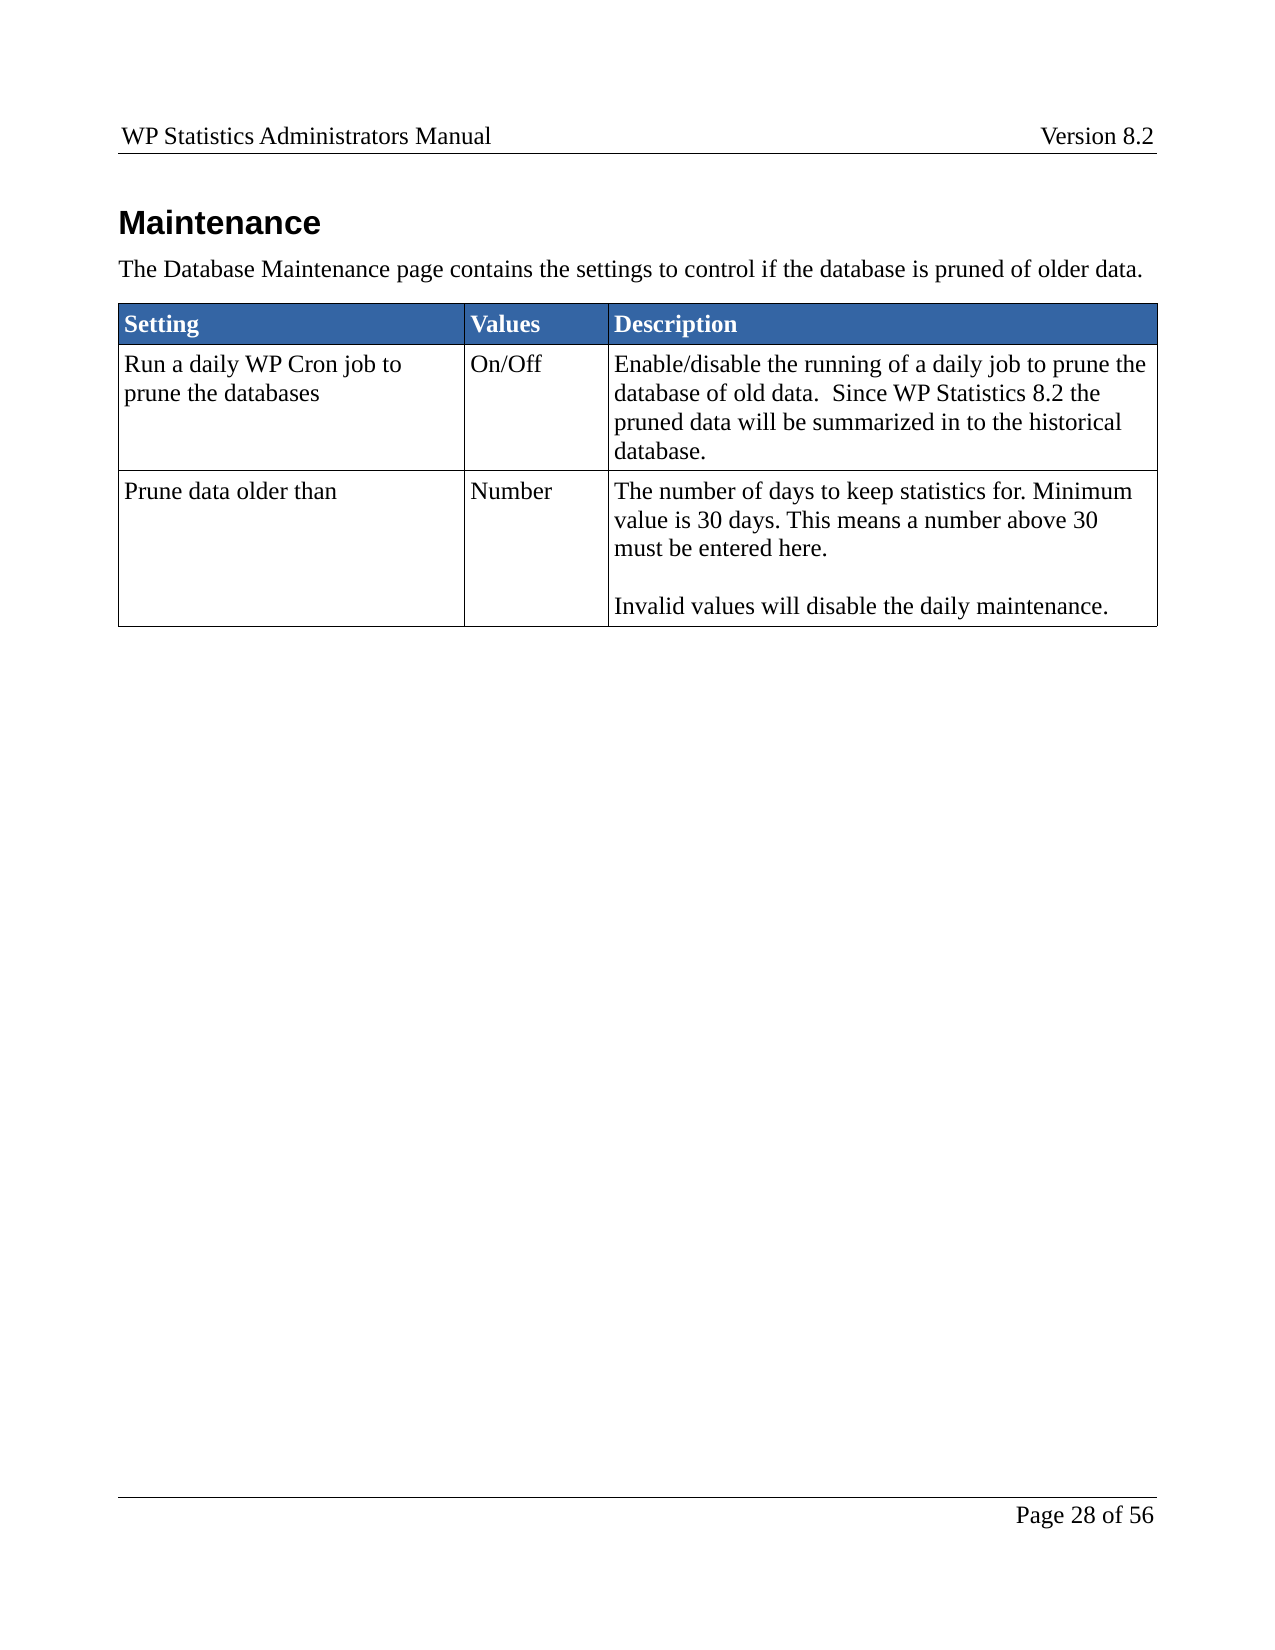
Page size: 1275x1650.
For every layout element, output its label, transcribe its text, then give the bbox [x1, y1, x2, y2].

subtitle Maintenance [118, 203, 1157, 242]
table_cell Enable/disable the running of a daily job to prune the database of old data. Since WP Statistics 8.2 the pruned data will be summarized in to the historical database. [609, 345, 1157, 470]
table_cell On/Off [465, 345, 608, 470]
table_header Setting [119, 304, 464, 344]
table_header Description [609, 304, 1157, 344]
table_cell Prune data older than [119, 471, 464, 626]
table_cell Run a daily WP Cron job to prune the databases [119, 345, 464, 470]
table_cell Number [465, 471, 608, 626]
table_cell The number of days to keep statistics for. Minimum value is 30 days. This means a number above 30 must be entered here. Invalid values will disable the daily maintenance. [609, 471, 1157, 626]
table_header Values [465, 304, 608, 344]
text The Database Maintenance page contains the settings to control if the database is pruned of older data. [118, 254, 1157, 283]
